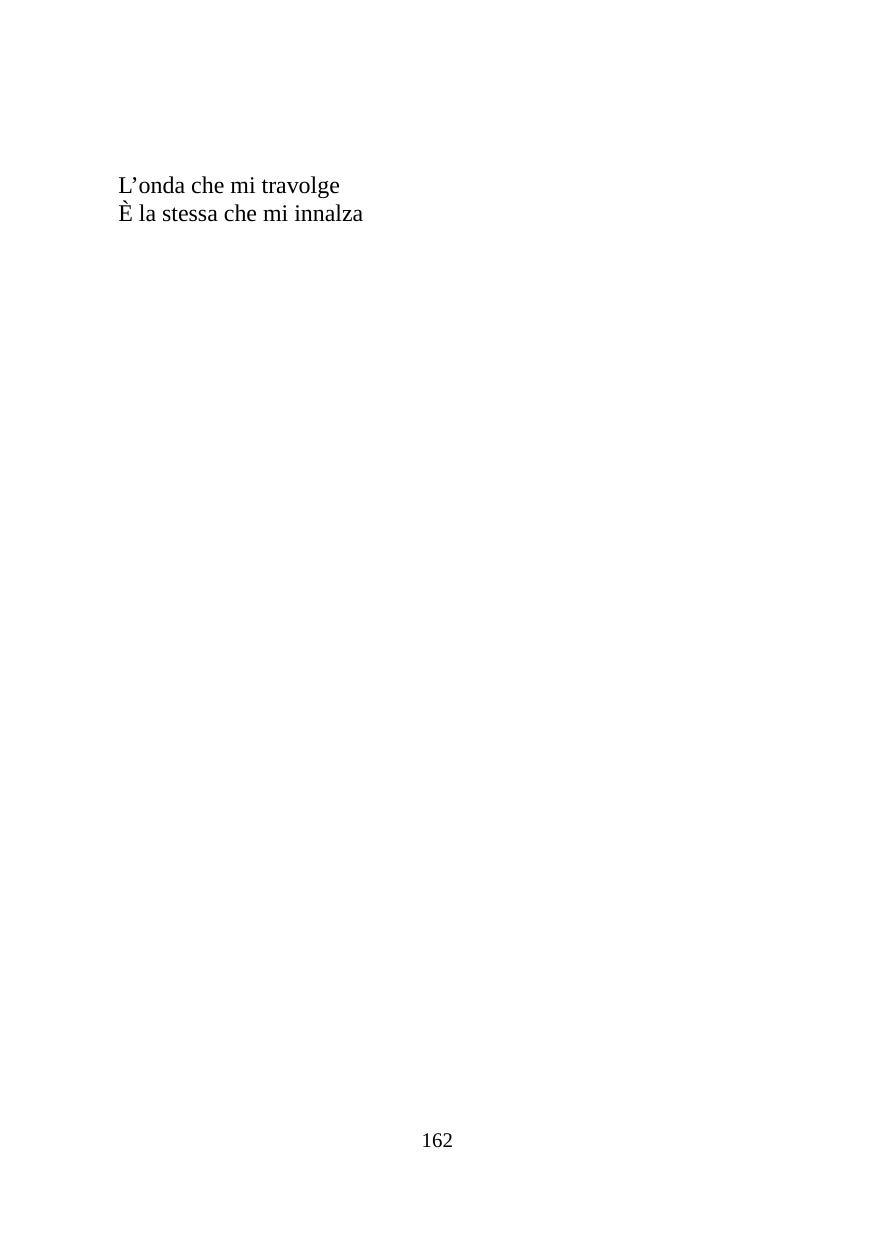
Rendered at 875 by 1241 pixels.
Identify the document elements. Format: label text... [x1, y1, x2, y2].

text L’onda che mi travolge [88, 171, 786, 199]
text È la stessa che mi innalza [88, 199, 786, 227]
